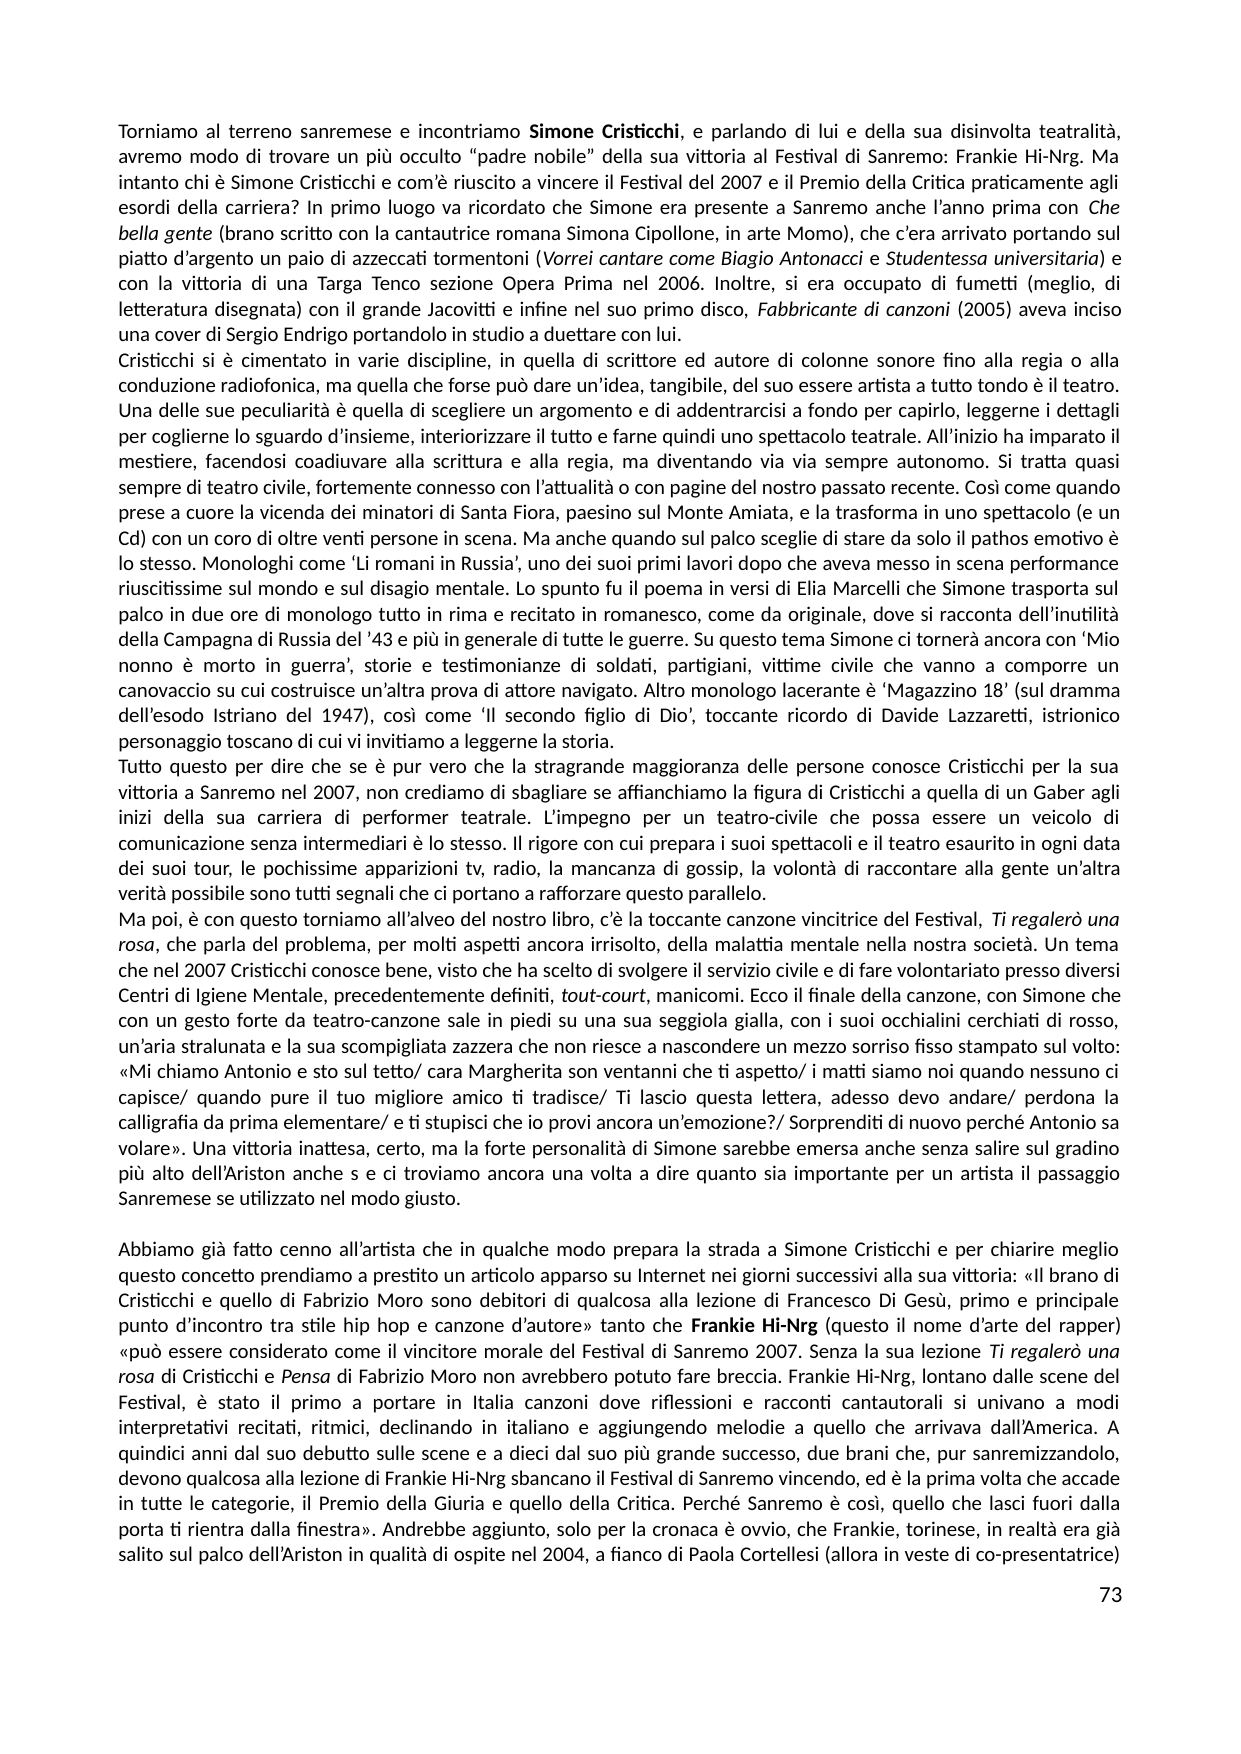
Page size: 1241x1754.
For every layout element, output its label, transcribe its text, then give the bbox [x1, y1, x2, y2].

text Abbiamo già fatto cenno all’artista che in qualche modo prepara la strada a Simone Cristicchi e per chiarire meglio questo concetto prendiamo a prestito un articolo apparso su Internet nei giorni successivi alla sua vittoria: «Il brano di Cristicchi e quello di Fabrizio Moro sono debitori di qualcosa alla lezione di Francesco Di Gesù, primo e principale punto d’incontro tra stile hip hop e canzone d’autore» tanto che Frankie Hi-Nrg (questo il nome d’arte del rapper) «può essere considerato come il vincitore morale del Festival di Sanremo 2007. Senza la sua lezione Ti regalerò una rosa di Cristicchi e Pensa di Fabrizio Moro non avrebbero potuto fare breccia. Frankie Hi-Nrg, lontano dalle scene del Festival, è stato il primo a portare in Italia canzoni dove riflessioni e racconti cantautorali si univano a modi interpretativi recitati, ritmici, declinando in italiano e aggiungendo melodie a quello che arrivava dall’America. A quindici anni dal suo debutto sulle scene e a dieci dal suo più grande successo, due brani che, pur sanremizzandolo, devono qualcosa alla lezione di Frankie Hi-Nrg sbancano il Festival di Sanremo vincendo, ed è la prima volta che accade in tutte le categorie, il Premio della Giuria e quello della Critica. Perché Sanremo è così, quello che lasci fuori dalla porta ti rientra dalla finestra». Andrebbe aggiunto, solo per la cronaca è ovvio, che Frankie, torinese, in realtà era già salito sul palco dell’Ariston in qualità di ospite nel 2004, a fianco di Paola Cortellesi (allora in veste di co-presentatrice) [118, 1236, 1122, 1567]
text Ma poi, è con questo torniamo all’alveo del nostro libro, c’è la toccante canzone vincitrice del Festival, Ti regalerò una rosa, che parla del problema, per molti aspetti ancora irrisolto, della malattia mentale nella nostra società. Un tema che nel 2007 Cristicchi conosce bene, visto che ha scelto di svolgere il servizio civile e di fare volontariato presso diversi Centri di Igiene Mentale, precedentemente definiti, tout-court, manicomi. Ecco il finale della canzone, con Simone che con un gesto forte da teatro-canzone sale in piedi su una sua seggiola gialla, con i suoi occhialini cerchiati di rosso, un’aria stralunata e la sua scompigliata zazzera che non riesce a nascondere un mezzo sorriso fisso stampato sul volto: «Mi chiamo Antonio e sto sul tetto/ cara Margherita son ventanni che ti aspetto/ i matti siamo noi quando nessuno ci capisce/ quando pure il tuo migliore amico ti tradisce/ Ti lascio questa lettera, adesso devo andare/ perdona la calligrafia da prima elementare/ e ti stupisci che io provi ancora un’emozione?/ Sorprenditi di nuovo perché Antonio sa volare». Una vittoria inattesa, certo, ma la forte personalità di Simone sarebbe emersa anche senza salire sul gradino più alto dell’Ariston anche s e ci troviamo ancora una volta a dire quanto sia importante per un artista il passaggio Sanremese se utilizzato nel modo giusto. [118, 906, 1122, 1211]
text Tutto questo per dire che se è pur vero che la stragrande maggioranza delle persone conosce Cristicchi per la sua vittoria a Sanremo nel 2007, non crediamo di sbagliare se affianchiamo la figura di Cristicchi a quella di un Gaber agli inizi della sua carriera di performer teatrale. L’impegno per un teatro-civile che possa essere un veicolo di comunicazione senza intermediari è lo stesso. Il rigore con cui prepara i suoi spettacoli e il teatro esaurito in ogni data dei suoi tour, le pochissime apparizioni tv, radio, la mancanza di gossip, la volontà di raccontare alla gente un’altra verità possibile sono tutti segnali che ci portano a rafforzare questo parallelo. [118, 753, 1122, 906]
text Cristicchi si è cimentato in varie discipline, in quella di scrittore ed autore di colonne sonore fino alla regia o alla conduzione radiofonica, ma quella che forse può dare un’idea, tangibile, del suo essere artista a tutto tondo è il teatro. Una delle sue peculiarità è quella di scegliere un argomento e di addentrarcisi a fondo per capirlo, leggerne i dettagli per coglierne lo sguardo d’insieme, interiorizzare il tutto e farne quindi uno spettacolo teatrale. All’inizio ha imparato il mestiere, facendosi coadiuvare alla scrittura e alla regia, ma diventando via via sempre autonomo. Si tratta quasi sempre di teatro civile, fortemente connesso con l’attualità o con pagine del nostro passato recente. Così come quando prese a cuore la vicenda dei minatori di Santa Fiora, paesino sul Monte Amiata, e la trasforma in uno spettacolo (e un Cd) con un coro di oltre venti persone in scena. Ma anche quando sul palco sceglie di stare da solo il pathos emotivo è lo stesso. Monologhi come ‘Li romani in Russia’, uno dei suoi primi lavori dopo che aveva messo in scena performance riuscitissime sul mondo e sul disagio mentale. Lo spunto fu il poema in versi di Elia Marcelli che Simone trasporta sul palco in due ore di monologo tutto in rima e recitato in romanesco, come da originale, dove si racconta dell’inutilità della Campagna di Russia del ’43 e più in generale di tutte le guerre. Su questo tema Simone ci tornerà ancora con ‘Mio nonno è morto in guerra’, storie e testimonianze di soldati, partigiani, vittime civile che vanno a comporre un canovaccio su cui costruisce un’altra prova di attore navigato. Altro monologo lacerante è ‘Magazzino 18’ (sul dramma dell’esodo Istriano del 1947), così come ‘Il secondo figlio di Dio’, toccante ricordo di Davide Lazzaretti, istrionico personaggio toscano di cui vi invitiamo a leggerne la storia. [118, 347, 1122, 753]
text Torniamo al terreno sanremese e incontriamo Simone Cristicchi, e parlando di lui e della sua disinvolta teatralità, avremo modo di trovare un più occulto “padre nobile” della sua vittoria al Festival di Sanremo: Frankie Hi-Nrg. Ma intanto chi è Simone Cristicchi e com’è riuscito a vincere il Festival del 2007 e il Premio della Critica praticamente agli esordi della carriera? In primo luogo va ricordato che Simone era presente a Sanremo anche l’anno prima con Che bella gente (brano scritto con la cantautrice romana Simona Cipollone, in arte Momo), che c’era arrivato portando sul piatto d’argento un paio di azzeccati tormentoni (Vorrei cantare come Biagio Antonacci e Studentessa universitaria) e con la vittoria di una Targa Tenco sezione Opera Prima nel 2006. Inoltre, si era occupato di fumetti (meglio, di letteratura disegnata) con il grande Jacovitti e infine nel suo primo disco, Fabbricante di canzoni (2005) aveva inciso una cover di Sergio Endrigo portandolo in studio a duettare con lui. [118, 118, 1122, 347]
